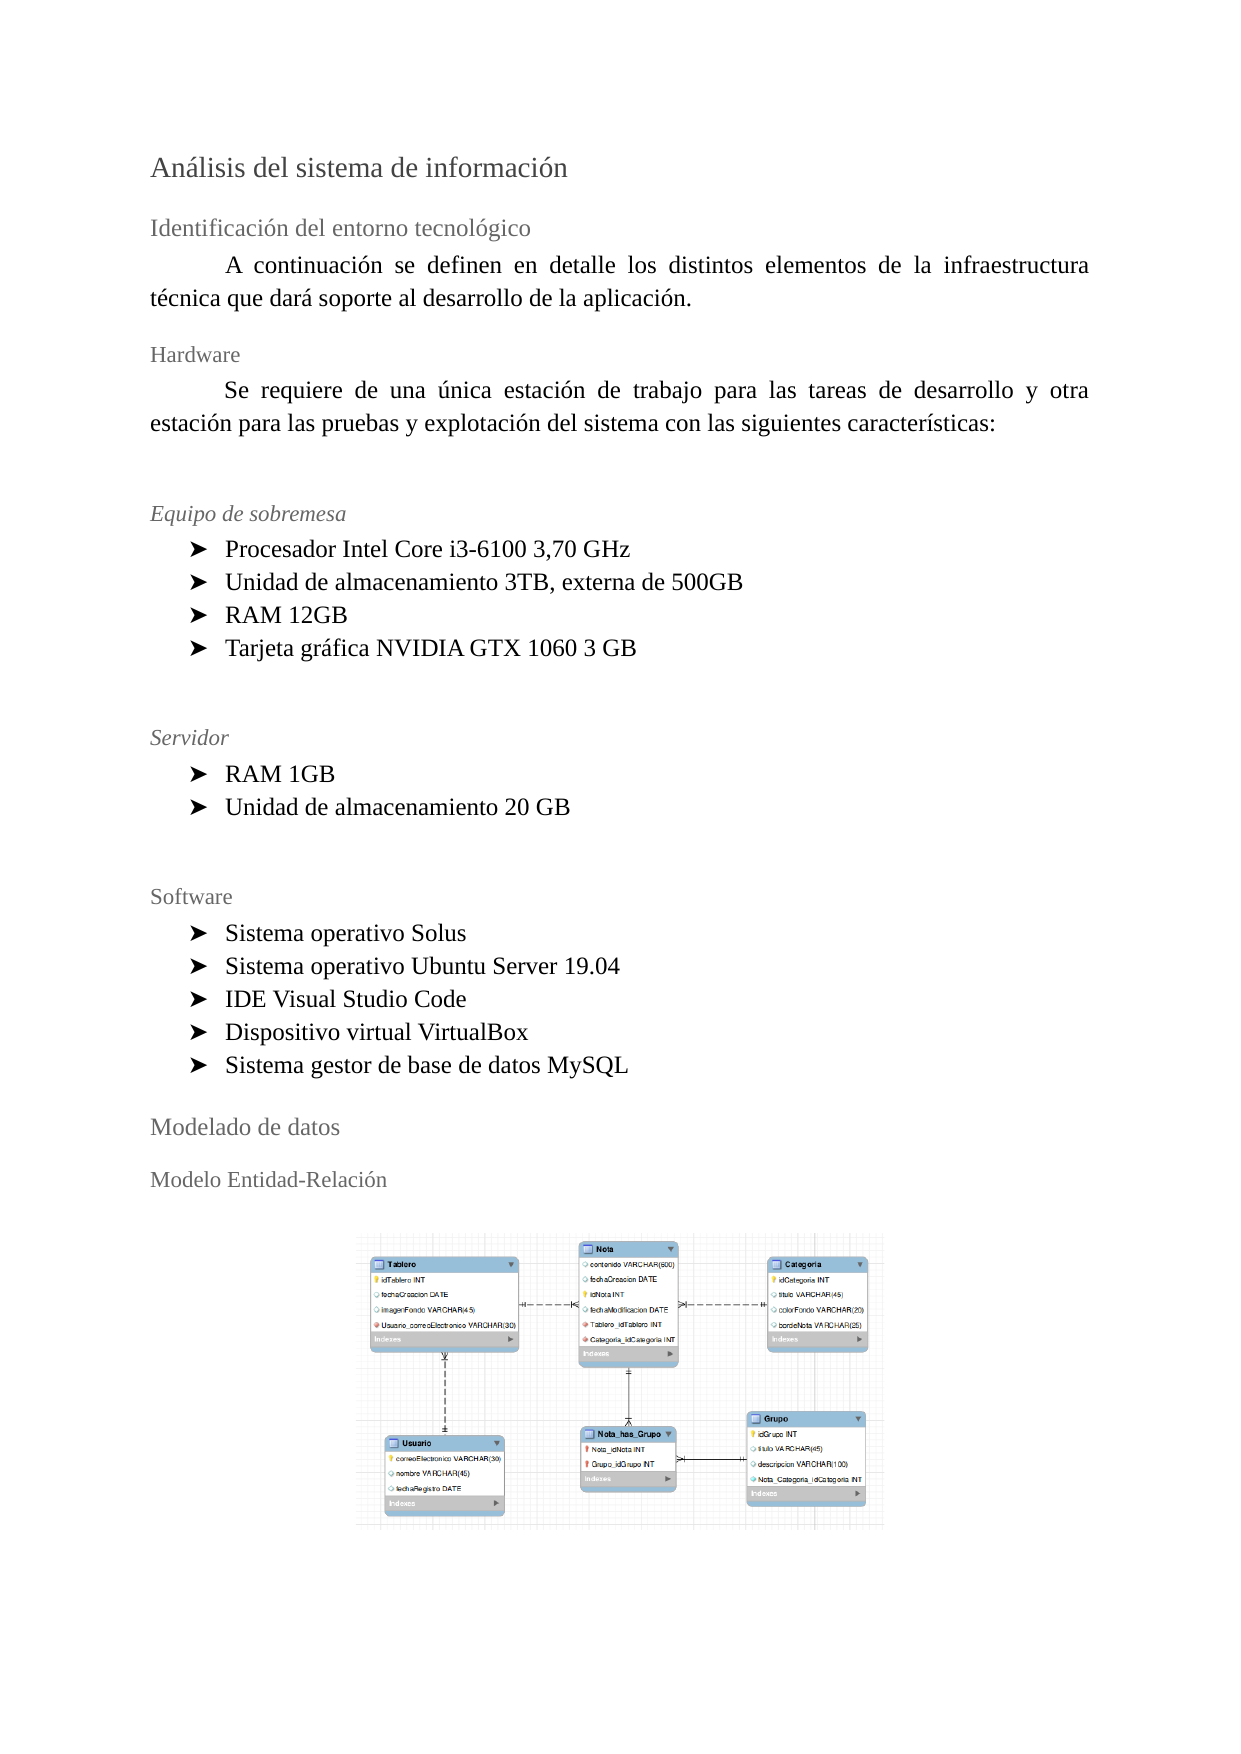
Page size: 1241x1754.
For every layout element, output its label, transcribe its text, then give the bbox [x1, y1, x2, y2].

subtitle Identificación del entorno tecnológico [150, 213, 1090, 241]
subtitle Modelado de datos [150, 1112, 1090, 1141]
list Sistema gestor de base de datos MySQL [187, 1050, 1090, 1079]
list Dispositivo virtual VirtualBox [187, 1017, 1090, 1046]
subtitle Servidor [150, 724, 1090, 751]
text Se requiere de una única estación de trabajo para las tareas de desarrollo y otra estación para las pruebas y explotación del sistema con las siguientes características: [150, 376, 1090, 437]
list Unidad de almacenamiento 3TB, externa de 500GB [187, 567, 1090, 596]
subtitle Equipo de sobremesa [150, 499, 1090, 526]
text A continuación se definen en detalle los distintos elementos de la infraestructura técnica que dará soporte al desarrollo de la aplicación. [150, 250, 1090, 312]
list Sistema operativo Solus [187, 918, 1090, 947]
list Tarjeta gráfica NVIDIA GTX 1060 3 GB [187, 633, 1090, 662]
subtitle Hardware [150, 341, 1090, 367]
subtitle Modelo Entidad-Relación [150, 1166, 1090, 1192]
list Sistema operativo Ubuntu Server 19.04 [187, 951, 1090, 979]
list IDE Visual Studio Code [187, 984, 1090, 1013]
picture [355, 1233, 885, 1530]
list Unidad de almacenamiento 20 GB [187, 792, 1090, 821]
subtitle Análisis del sistema de información [150, 150, 1090, 183]
list RAM 1GB [187, 759, 1090, 788]
list RAM 12GB [187, 600, 1090, 629]
subtitle Software [150, 883, 1090, 909]
list Procesador Intel Core i3-6100 3,70 GHz [187, 534, 1090, 563]
